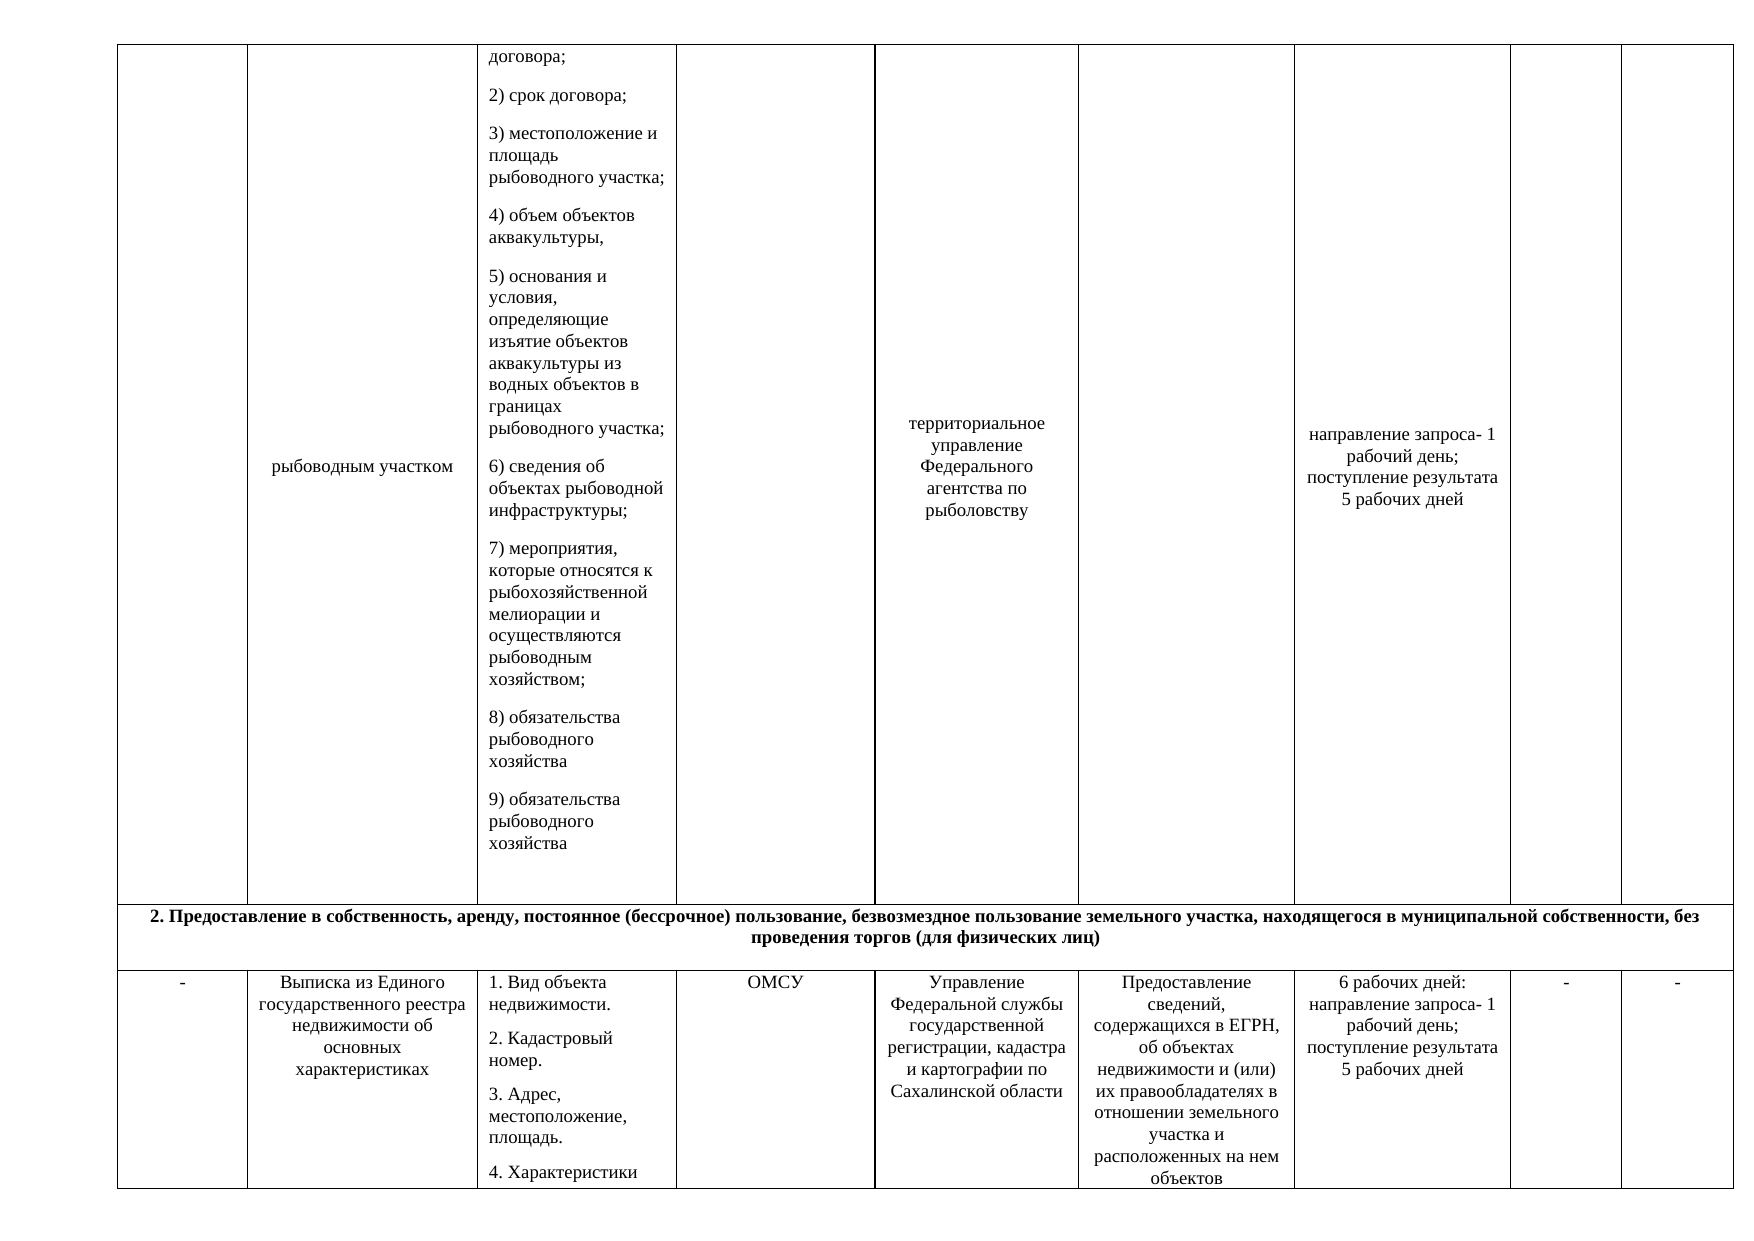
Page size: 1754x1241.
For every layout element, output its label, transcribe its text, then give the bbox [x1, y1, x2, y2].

table_cell - [1622, 971, 1733, 1188]
table_cell - [1511, 971, 1621, 1188]
table_cell 2. Предоставление в собственность, аренду, постоянное (бессрочное) пользование, безвозмездное пользование земельного участка, находящегося в муниципальной собственности, без проведения торгов (для физических лиц) [118, 905, 1733, 969]
table_cell территориальное управление Федерального агентства по рыболовству [876, 45, 1078, 904]
table_cell 6 рабочих дней: направление запроса- 1 рабочий день; поступление результата 5 рабочих дней [1295, 971, 1510, 1188]
table_cell направление запроса- 1 рабочий день; поступление результата 5 рабочих дней [1295, 45, 1510, 904]
table_cell договора; 2) срок договора; 3) местоположение и площадь рыбоводного участка; 4) объем объектов аквакультуры, 5) основания и условия, определяющие изъятие объектов аквакультуры из водных объектов в границах рыбоводного участка; 6) сведения об объектах рыбоводной инфраструктуры; 7) мероприятия, которые относятся к рыбохозяйственной мелиорации и осуществляются рыбоводным хозяйством; 8) обязательства рыбоводного хозяйства 9) обязательства рыбоводного хозяйства [478, 45, 676, 904]
table_cell [677, 45, 874, 904]
table_cell - [1079, 45, 1294, 904]
table_cell - [1511, 45, 1621, 904]
table_cell - [1622, 45, 1733, 904]
table_cell 1. Вид объекта недвижимости. 2. Кадастровый номер. 3. Адрес, местоположение, площадь. 4. Характеристики [478, 971, 676, 1188]
table_cell рыбоводным участком [248, 45, 477, 904]
table_cell Предоставление сведений, содержащихся в ЕГРН, об объектах недвижимости и (или) их правообладателях в отношении земельного участка и расположенных на нем объектов [1079, 971, 1294, 1188]
table_cell - [118, 45, 247, 904]
table_cell ОМСУ [677, 971, 874, 1188]
table_cell - [118, 971, 247, 1188]
table_cell Управление Федеральной службы государственной регистрации, кадастра и картографии по Сахалинской области [876, 971, 1078, 1188]
table_cell Выписка из Единого государственного реестра недвижимости об основных характеристиках [248, 971, 477, 1188]
